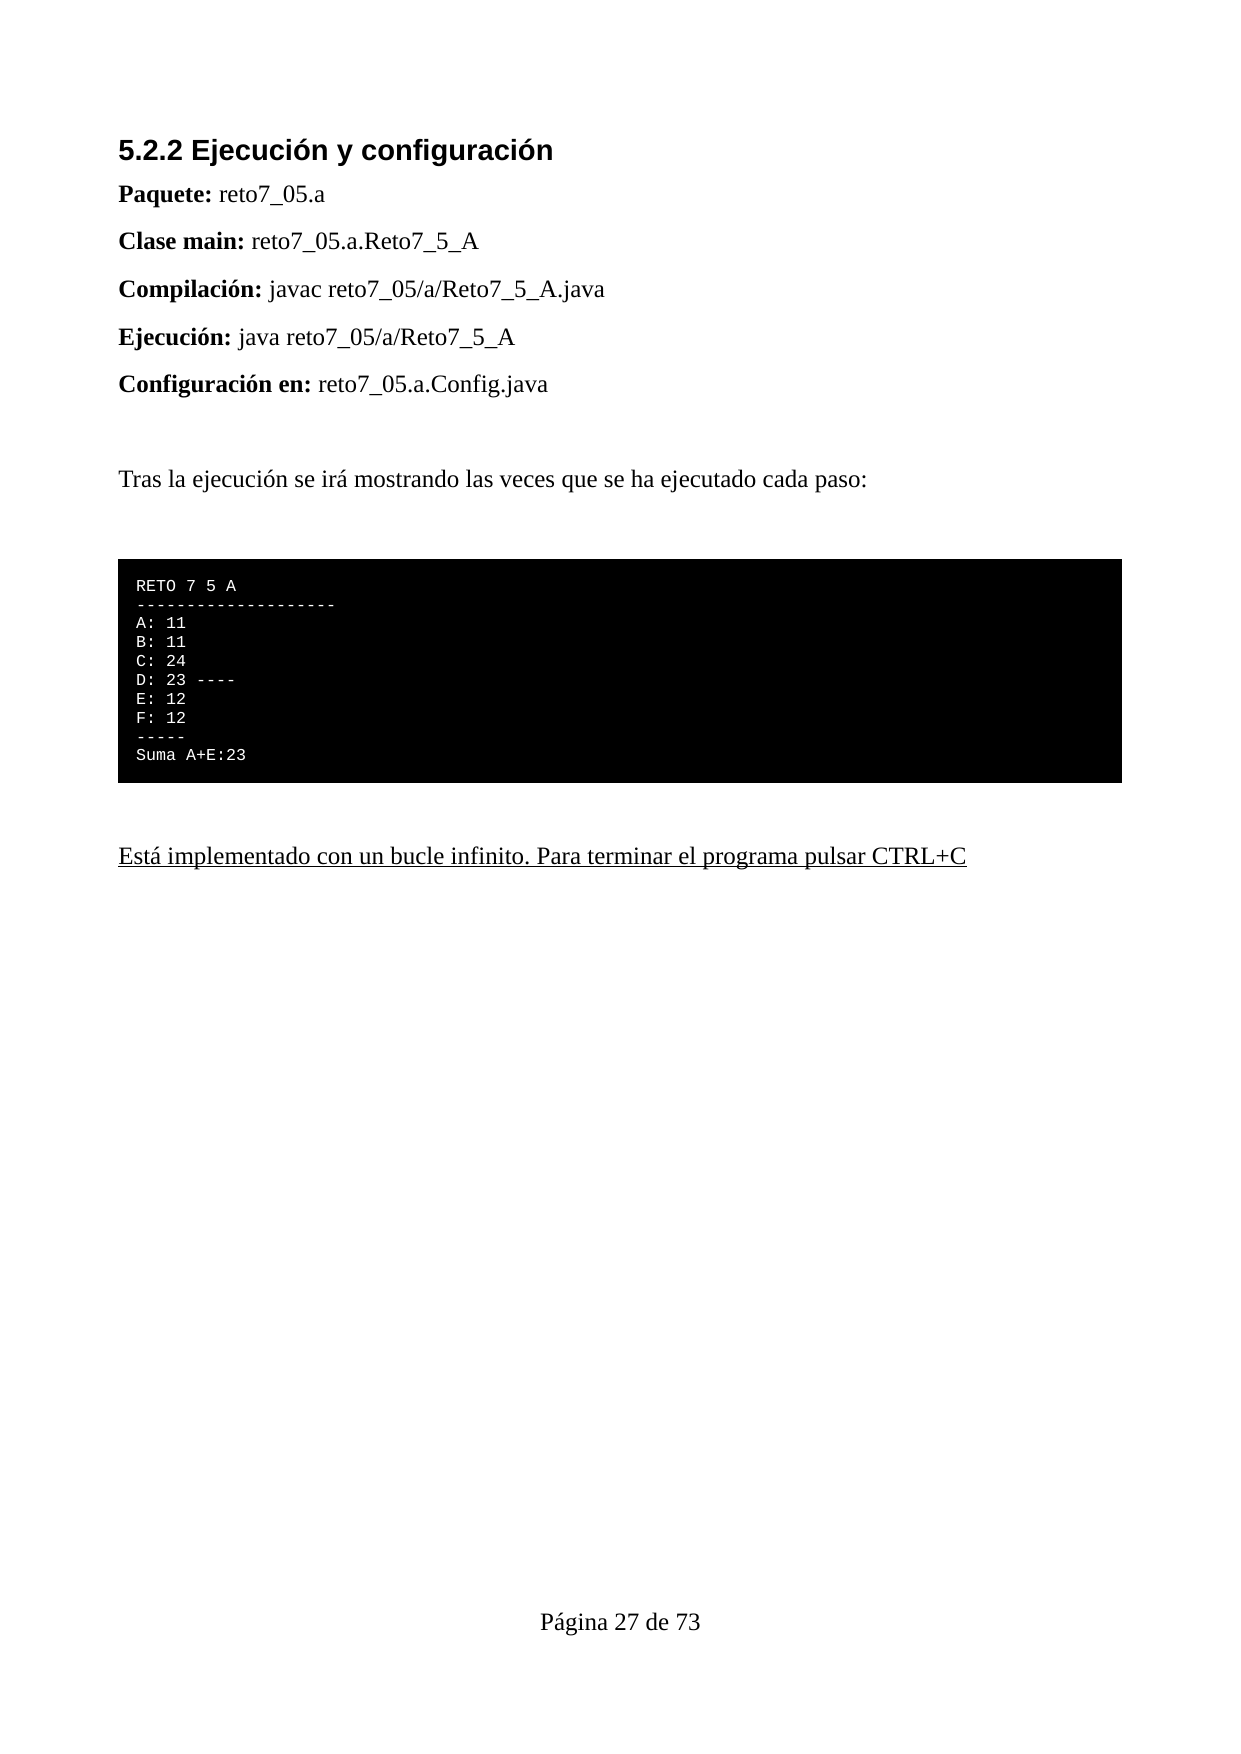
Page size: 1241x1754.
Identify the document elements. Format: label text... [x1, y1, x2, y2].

text RETO 7 5 A [118, 559, 1122, 596]
text C: 24 [118, 653, 1122, 672]
text Suma A+E:23 [118, 747, 1122, 783]
text E: 12 [118, 690, 1122, 709]
text F: 12 [118, 709, 1122, 728]
text A: 11 [118, 615, 1122, 634]
text Compilación: javac reto7_05/a/Reto7_5_A.java [118, 274, 1122, 303]
text D: 23 ---- [118, 672, 1122, 690]
text B: 11 [118, 634, 1122, 653]
subtitle 5.2.2 Ejecución y configuración [118, 133, 1122, 166]
text Tras la ejecución se irá mostrando las veces que se ha ejecutado cada paso: [118, 464, 1122, 493]
text Clase main: reto7_05.a.Reto7_5_A [118, 226, 1122, 255]
text Paquete: reto7_05.a [118, 179, 1122, 207]
text Ejecución: java reto7_05/a/Reto7_5_A [118, 322, 1122, 350]
text Configuración en: reto7_05.a.Config.java [118, 369, 1122, 398]
text Está implementado con un bucle infinito. Para terminar el programa pulsar CTRL+C [118, 841, 1122, 870]
text -------------------- [118, 596, 1122, 615]
text ----- [118, 728, 1122, 747]
